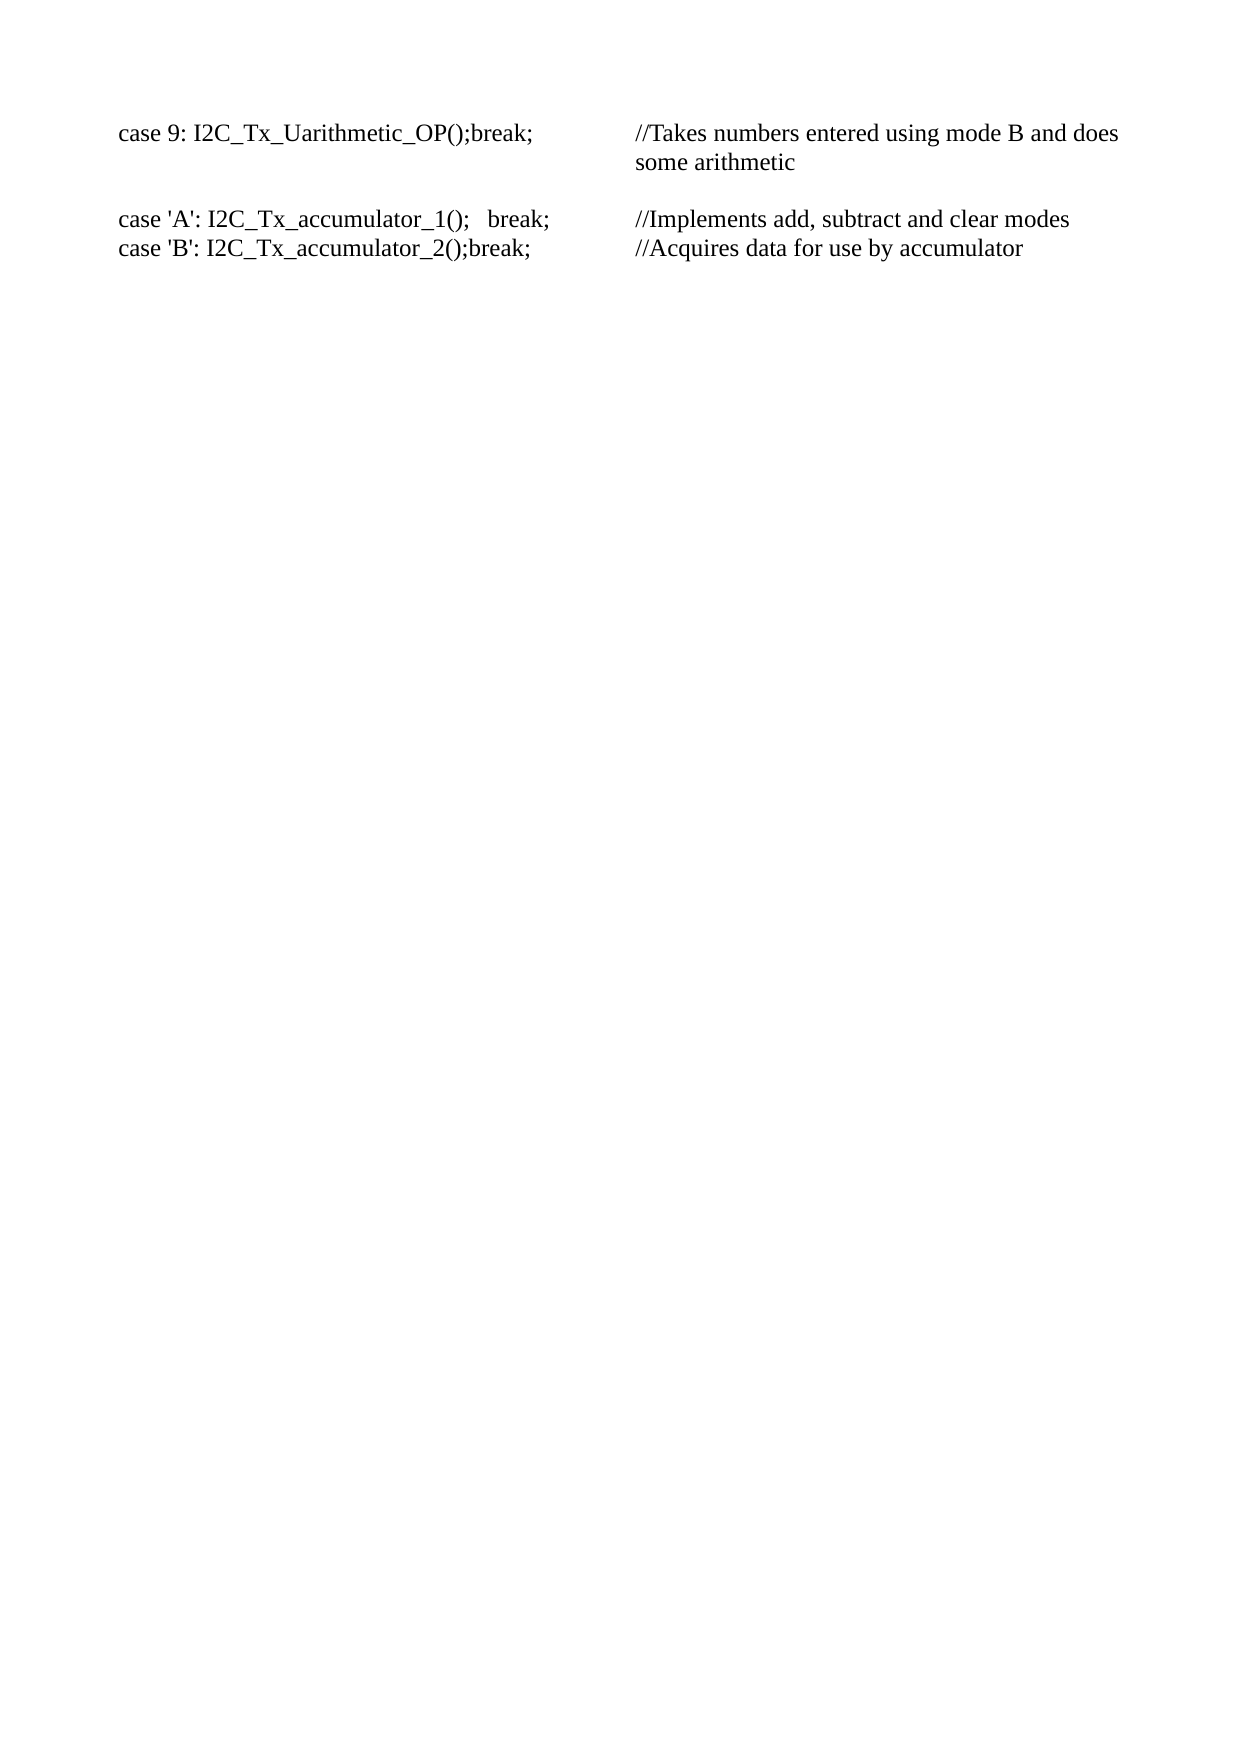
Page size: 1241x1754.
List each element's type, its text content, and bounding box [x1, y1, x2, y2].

text case 9: I2C_Tx_Uarithmetic_OP();break; //Takes numbers entered using mode B and does some arithmetic [118, 118, 1122, 176]
text case 'A': I2C_Tx_accumulator_1(); break; //Implements add, subtract and clear modes [118, 204, 1122, 233]
text case 'B': I2C_Tx_accumulator_2();break; //Acquires data for use by accumulator [118, 233, 1122, 291]
